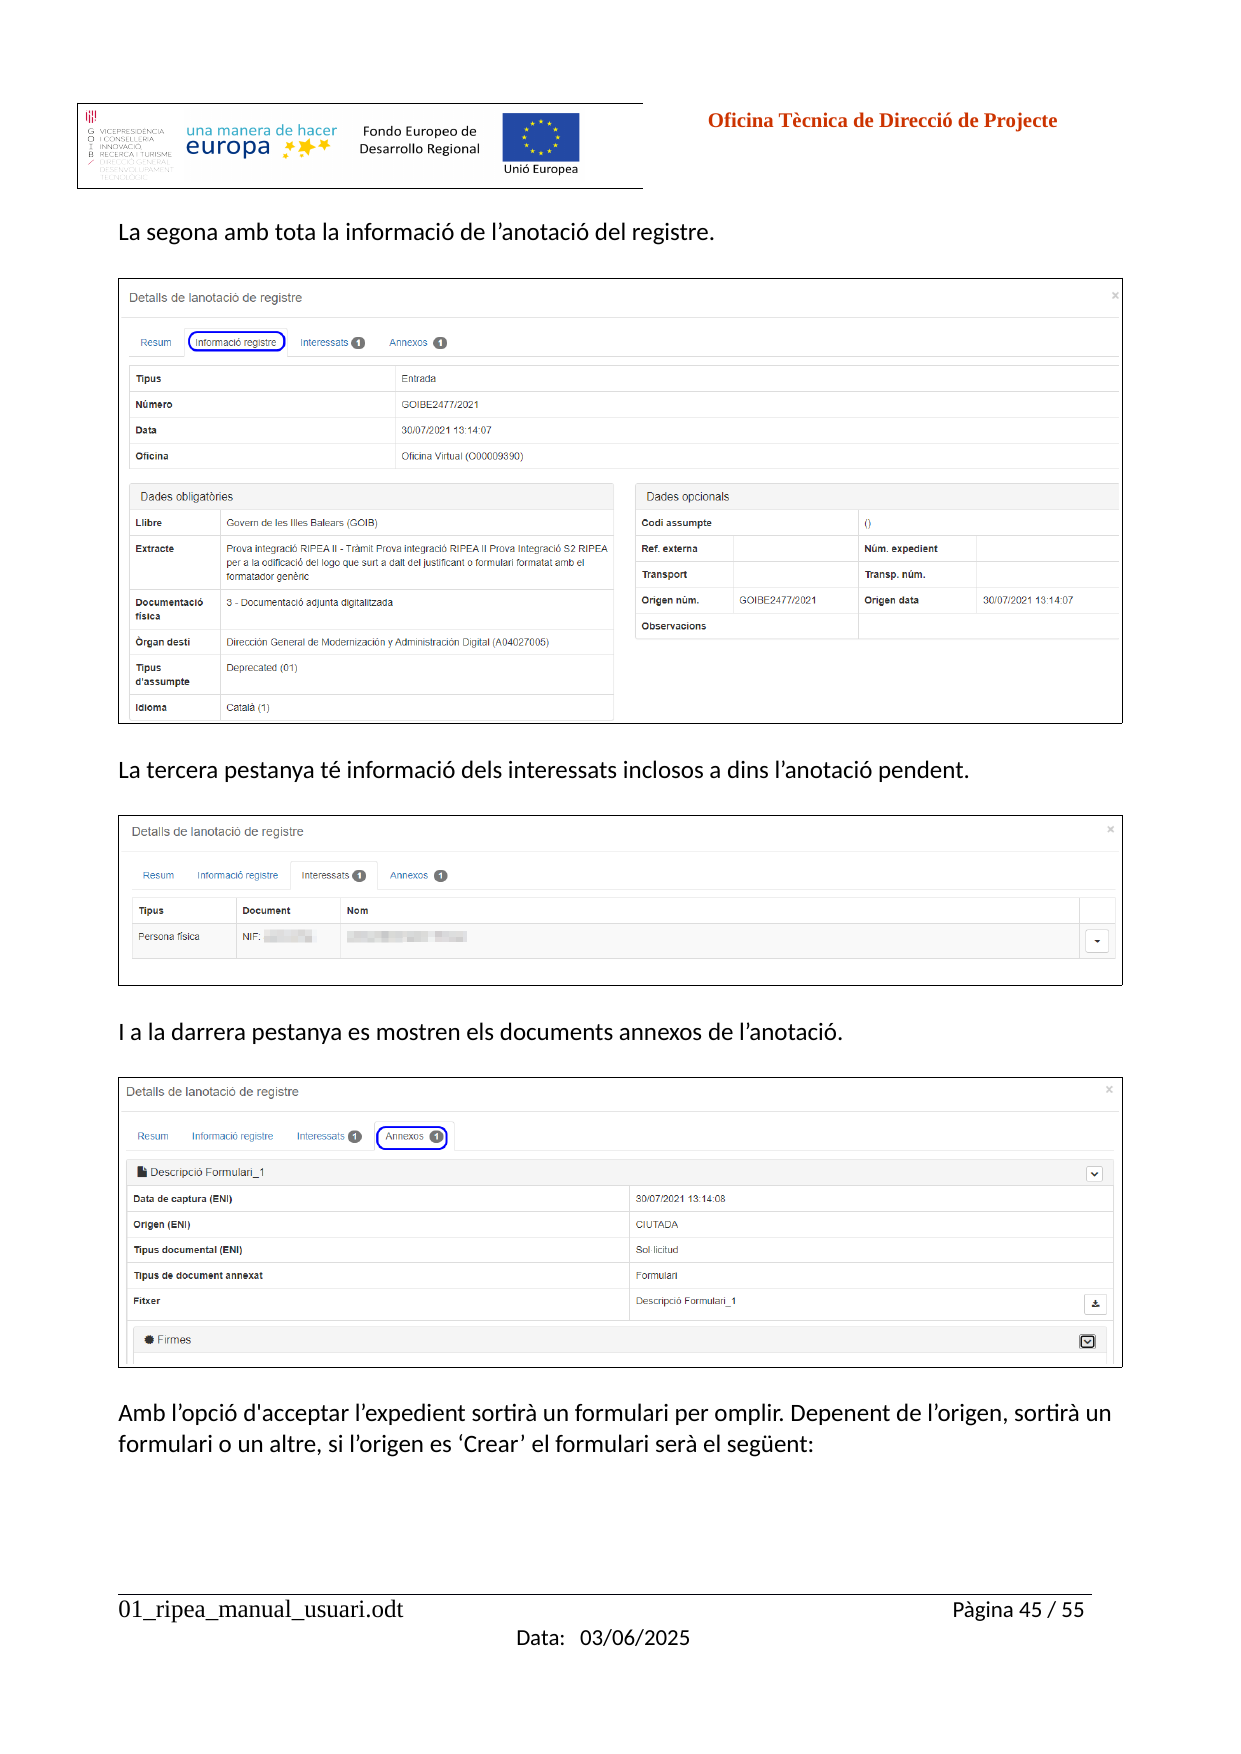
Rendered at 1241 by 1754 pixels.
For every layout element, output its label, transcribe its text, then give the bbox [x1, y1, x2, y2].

picture [184, 108, 585, 182]
picture [121, 817, 1119, 983]
picture [82, 108, 178, 182]
picture [121, 280, 1119, 721]
text La segona amb tota la informació de l’anotació del registre. [118, 216, 1122, 247]
text Amb l’opció d'acceptar l’expedient sortirà un formulari per omplir. Depenent de l’origen, sortirà un formulari o un altre, si l’origen es ‘Crear’ el formulari serà el següent: [118, 1397, 1122, 1458]
picture [121, 1080, 1119, 1364]
text La tercera pestanya té informació dels interessats inclosos a dins l’anotació pendent. [118, 754, 1122, 784]
text I a la darrera pestanya es mostren els documents annexos de l’anotació. [118, 1016, 1122, 1046]
